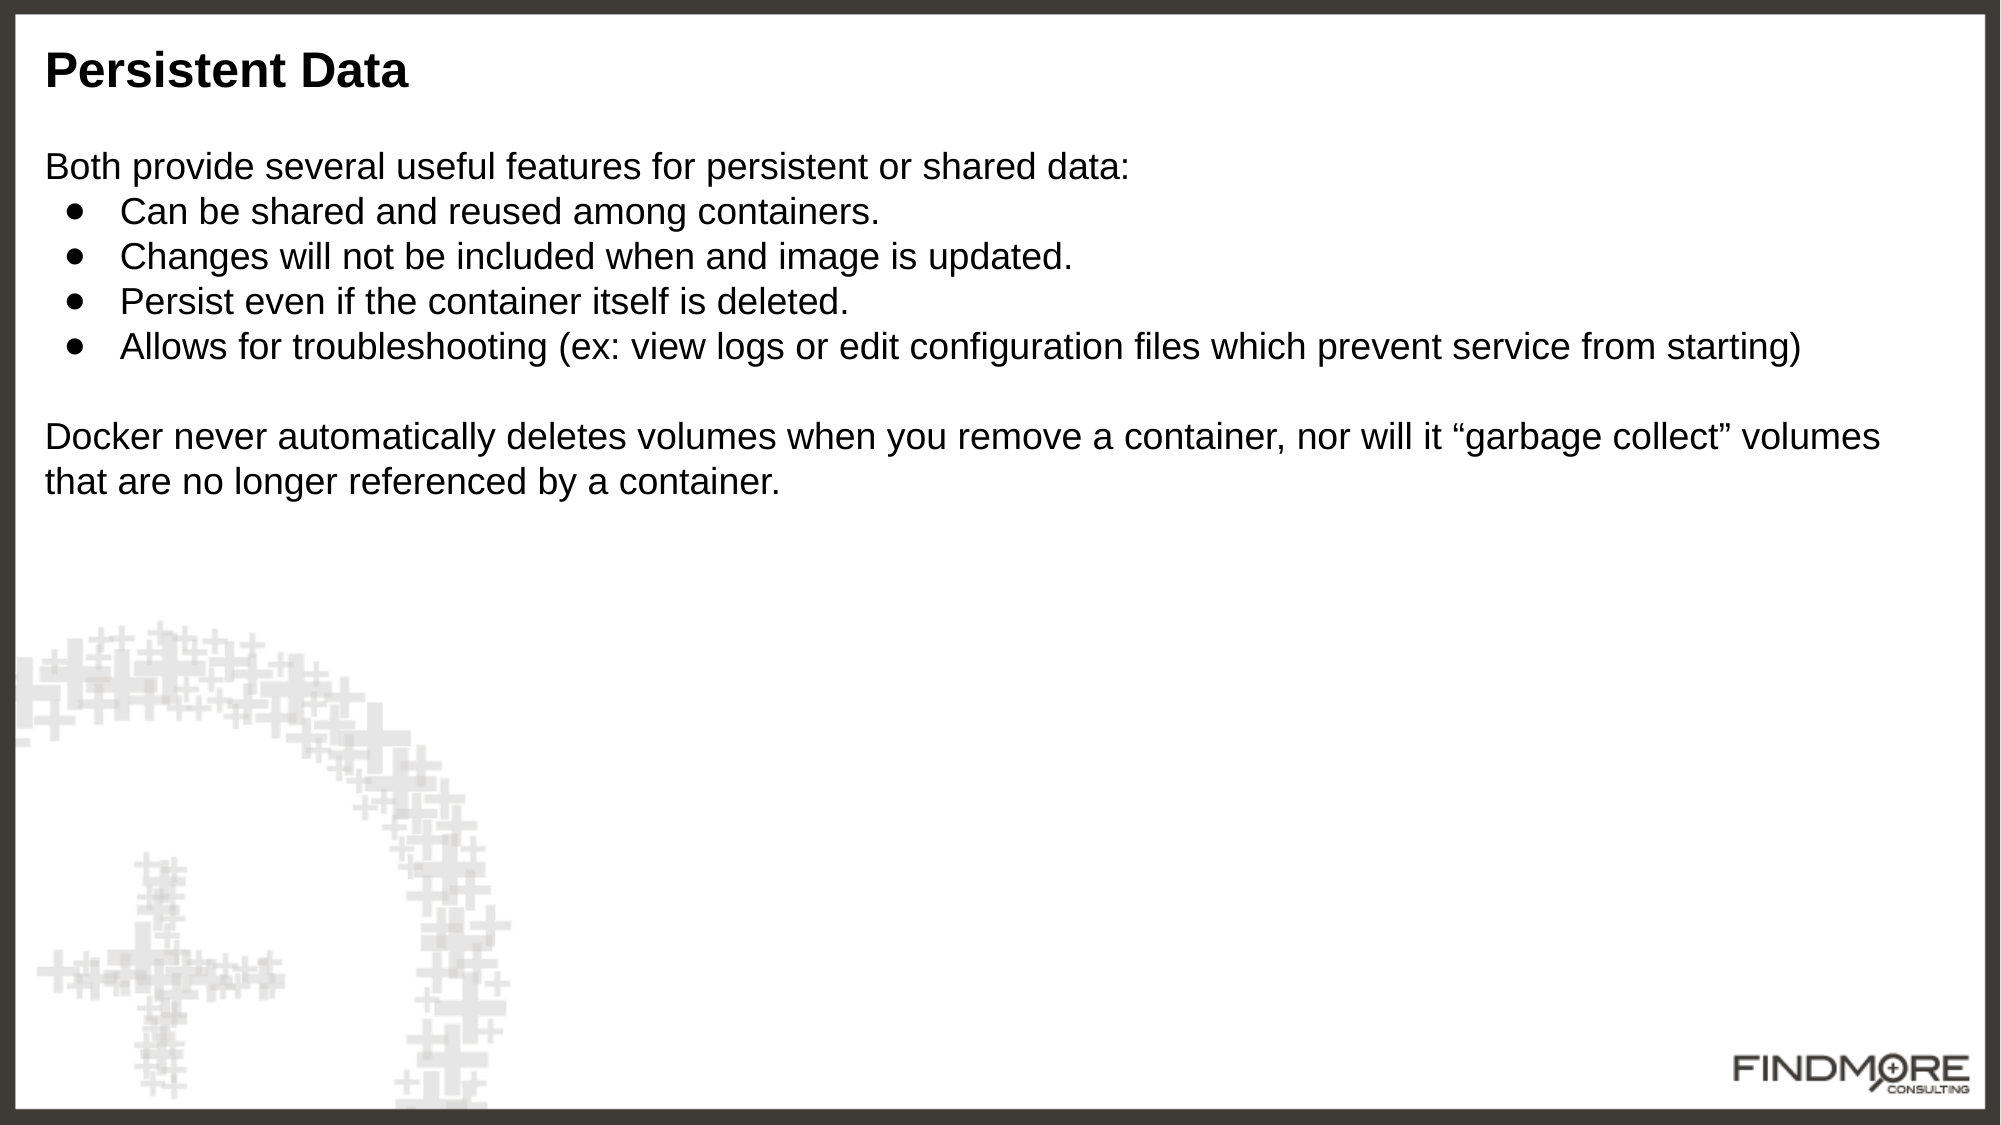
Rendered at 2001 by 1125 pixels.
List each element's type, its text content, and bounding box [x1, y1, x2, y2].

text_box Persistent Data Both provide several useful features for persistent or shared data: Can be shared and reused among containers. Changes will not be included when and image is updated. Persist even if the container itself is deleted. Allows for troubleshooting (ex: view logs or edit configuration files which prevent service from starting) Docker never automatically deletes volumes when you remove a container, nor will it “garbage collect” volumes that are no longer referenced by a container. [29, 29, 1950, 1035]
picture [0, 0, 2001, 1125]
